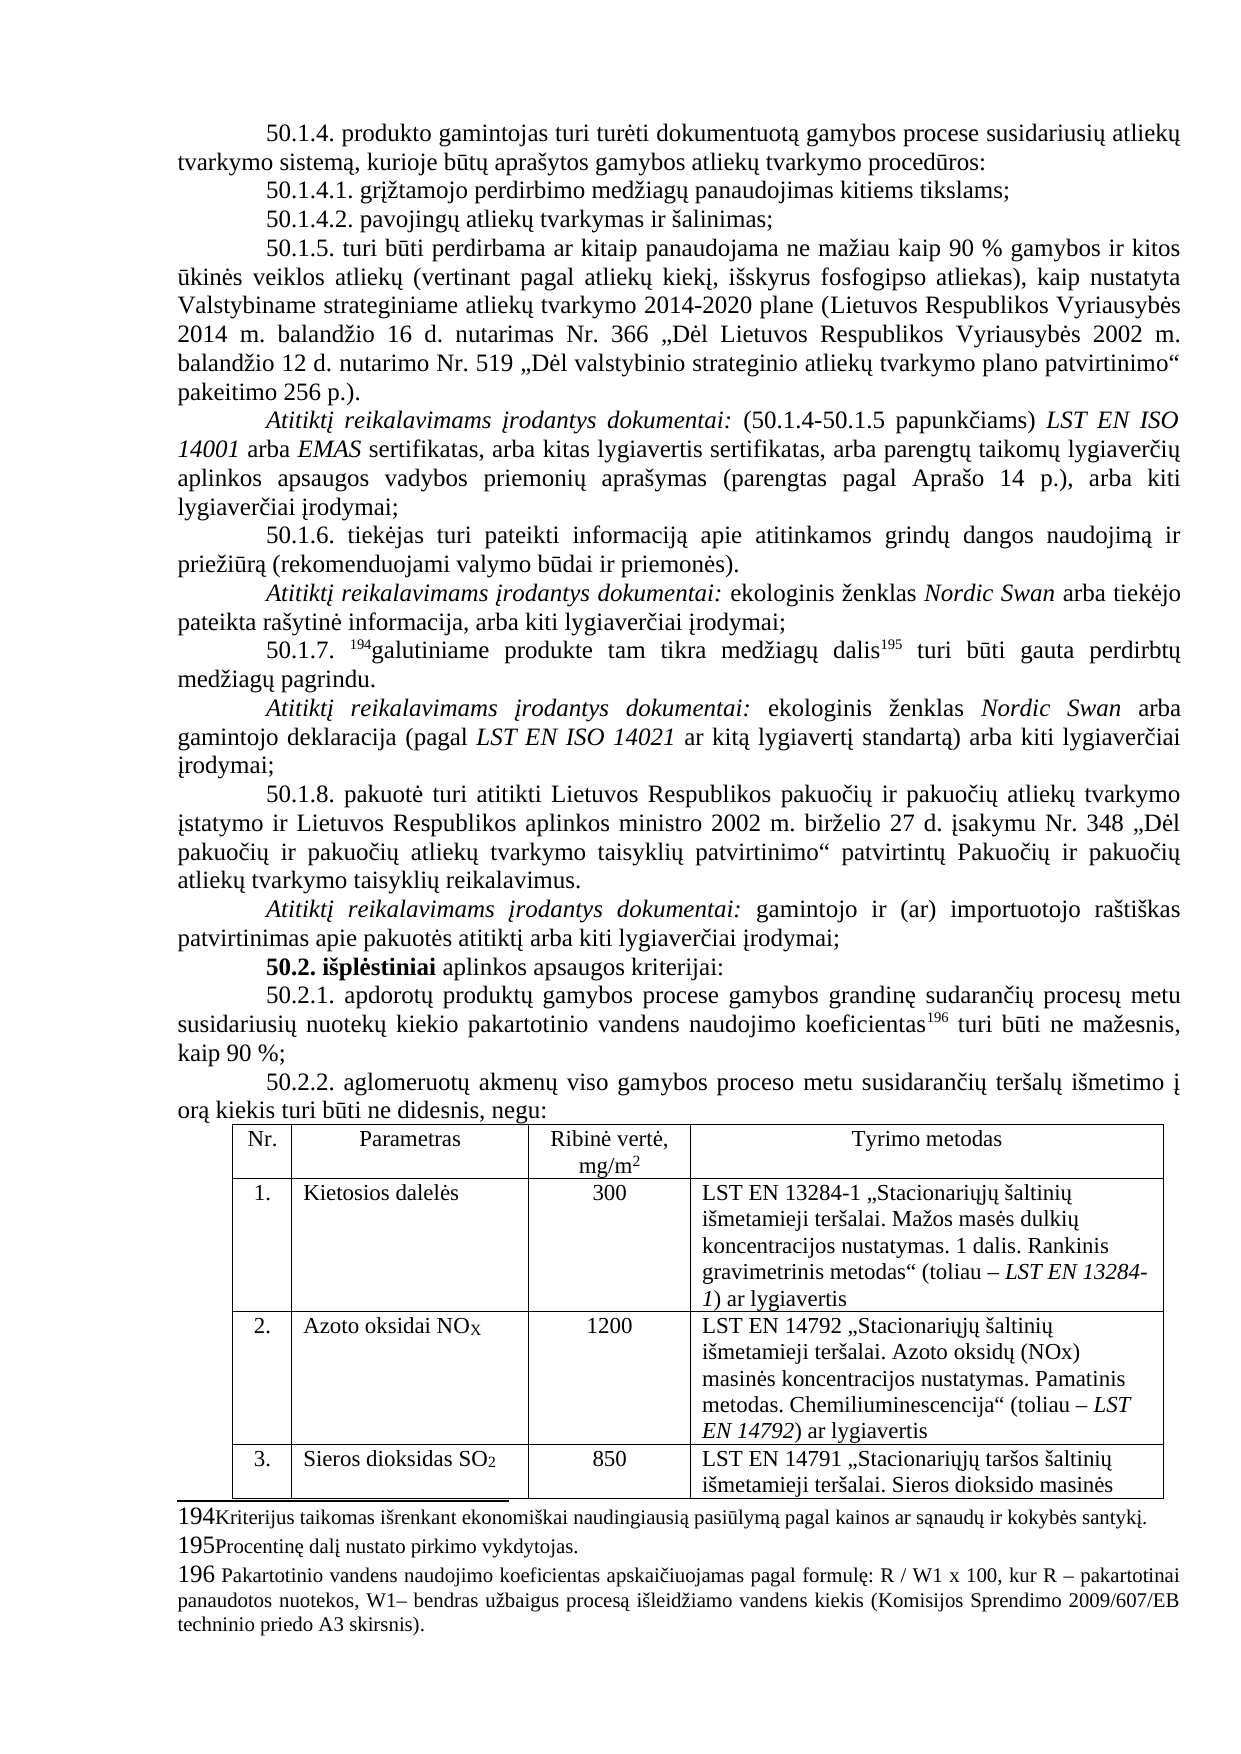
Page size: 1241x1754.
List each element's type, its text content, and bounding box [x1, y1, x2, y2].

table_cell Sieros dioksidas SO2 [292, 1445, 528, 1497]
table_cell 1. [233, 1179, 291, 1311]
text 50.1.4.1. grįžtamojo perdirbimo medžiagų panaudojimas kitiems tikslams; [177, 176, 1181, 204]
table_cell LST EN 13284-1 „Stacionariųjų šaltinių išmetamieji teršalai. Mažos masės dulkių koncentracijos nustatymas. 1 dalis. Rankinis gravimetrinis metodas“ (toliau – LST EN 13284-1) ar lygiavertis [691, 1179, 1163, 1311]
text Atitiktį reikalavimams įrodantys dokumentai: (50.1.4-50.1.5 papunkčiams) LST EN ISO 14001 arba EMAS sertifikatas, arba kitas lygiavertis sertifikatas, arba parengtų taikomų lygiaverčių aplinkos apsaugos vadybos priemonių aprašymas (parengtas pagal Aprašo 14 p.), arba kiti lygiaverčiai įrodymai; [177, 406, 1181, 521]
text 50.2.1. apdorotų produktų gamybos procese gamybos grandinę sudarančių procesų metu susidariusių nuotekų kiekio pakartotinio vandens naudojimo koeficientas turi būti ne mažesnis, kaip 90 %; [177, 981, 1181, 1067]
table_cell 1200 [529, 1312, 690, 1444]
text Atitiktį reikalavimams įrodantys dokumentai: gamintojo ir (ar) importuotojo raštiškas patvirtinimas apie pakuotės atitiktį arba kiti lygiaverčiai įrodymai; [177, 894, 1181, 952]
table_cell 3. [233, 1445, 291, 1497]
table_cell LST EN 14792 „Stacionariųjų šaltinių išmetamieji teršalai. Azoto oksidų (NOx) masinės koncentracijos nustatymas. Pamatinis metodas. Chemiliuminescencija“ (toliau – LST EN 14792) ar lygiavertis [691, 1312, 1163, 1444]
table_cell 2. [233, 1312, 291, 1444]
table_cell LST EN 14791 „Stacionariųjų taršos šaltinių išmetamieji teršalai. Sieros dioksido masinės [691, 1445, 1163, 1497]
text 50.2.2. aglomeruotų akmenų viso gamybos proceso metu susidarančių teršalų išmetimo į orą kiekis turi būti ne didesnis, negu: [177, 1067, 1181, 1124]
table_cell 300 [529, 1179, 690, 1311]
table_header Parametras [292, 1125, 528, 1178]
table_cell Azoto oksidai NOX [292, 1312, 528, 1444]
text Atitiktį reikalavimams įrodantys dokumentai: ekologinis ženklas Nordic Swan arba gamintojo deklaracija (pagal LST EN ISO 14021 ar kitą lygiavertį standartą) arba kiti lygiaverčiai įrodymai; [177, 693, 1181, 779]
table_header Ribinė vertė, mg/m2 [529, 1125, 690, 1178]
text 50.2. išplėstiniai aplinkos apsaugos kriterijai: [177, 952, 1181, 981]
table_header Tyrimo metodas [691, 1125, 1163, 1178]
text Pakartotinio vandens naudojimo koeficientas apskaičiuojamas pagal formulę: R / W1 x 100, kur R – pakartotinai panaudotos nuotekos, W1– bendras užbaigus procesą išleidžiamo vandens kiekis (Komisijos Sprendimo 2009/607/EB techninio priedo A3 skirsnis). [177, 1559, 1181, 1636]
text 50.1.4. produkto gamintojas turi turėti dokumentuotą gamybos procese susidariusių atliekų tvarkymo sistemą, kurioje būtų aprašytos gamybos atliekų tvarkymo procedūros: [177, 118, 1181, 176]
text 50.1.7. galutiniame produkte tam tikra medžiagų dalis turi būti gauta perdirbtų medžiagų pagrindu. [177, 636, 1181, 693]
text 50.1.4.2. pavojingų atliekų tvarkymas ir šalinimas; [177, 204, 1181, 233]
text 50.1.5. turi būti perdirbama ar kitaip panaudojama ne mažiau kaip 90 % gamybos ir kitos ūkinės veiklos atliekų (vertinant pagal atliekų kiekį, išskyrus fosfogipso atliekas), kaip nustatyta Valstybiname strateginiame atliekų tvarkymo 2014-2020 plane (Lietuvos Respublikos Vyriausybės 2014 m. balandžio 16 d. nutarimas Nr. 366 „Dėl Lietuvos Respublikos Vyriausybės 2002 m. balandžio 12 d. nutarimo Nr. 519 „Dėl valstybinio strateginio atliekų tvarkymo plano patvirtinimo“ pakeitimo 256 p.). [177, 233, 1181, 406]
table_cell 850 [529, 1445, 690, 1497]
text 50.1.8. pakuotė turi atitikti Lietuvos Respublikos pakuočių ir pakuočių atliekų tvarkymo įstatymo ir Lietuvos Respublikos aplinkos ministro 2002 m. birželio 27 d. įsakymu Nr. 348 „Dėl pakuočių ir pakuočių atliekų tvarkymo taisyklių patvirtinimo“ patvirtintų Pakuočių ir pakuočių atliekų tvarkymo taisyklių reikalavimus. [177, 779, 1181, 894]
table_cell Kietosios dalelės [292, 1179, 528, 1311]
table_header Nr. [233, 1125, 291, 1178]
text Atitiktį reikalavimams įrodantys dokumentai: ekologinis ženklas Nordic Swan arba tiekėjo pateikta rašytinė informacija, arba kiti lygiaverčiai įrodymai; [177, 578, 1181, 636]
text Procentinę dalį nustato pirkimo vykdytojas. [177, 1530, 1181, 1559]
text Kriterijus taikomas išrenkant ekonomiškai naudingiausią pasiūlymą pagal kainos ar sąnaudų ir kokybės santykį. [177, 1501, 1181, 1530]
text 50.1.6. tiekėjas turi pateikti informaciją apie atitinkamos grindų dangos naudojimą ir priežiūrą (rekomenduojami valymo būdai ir priemonės). [177, 521, 1181, 578]
